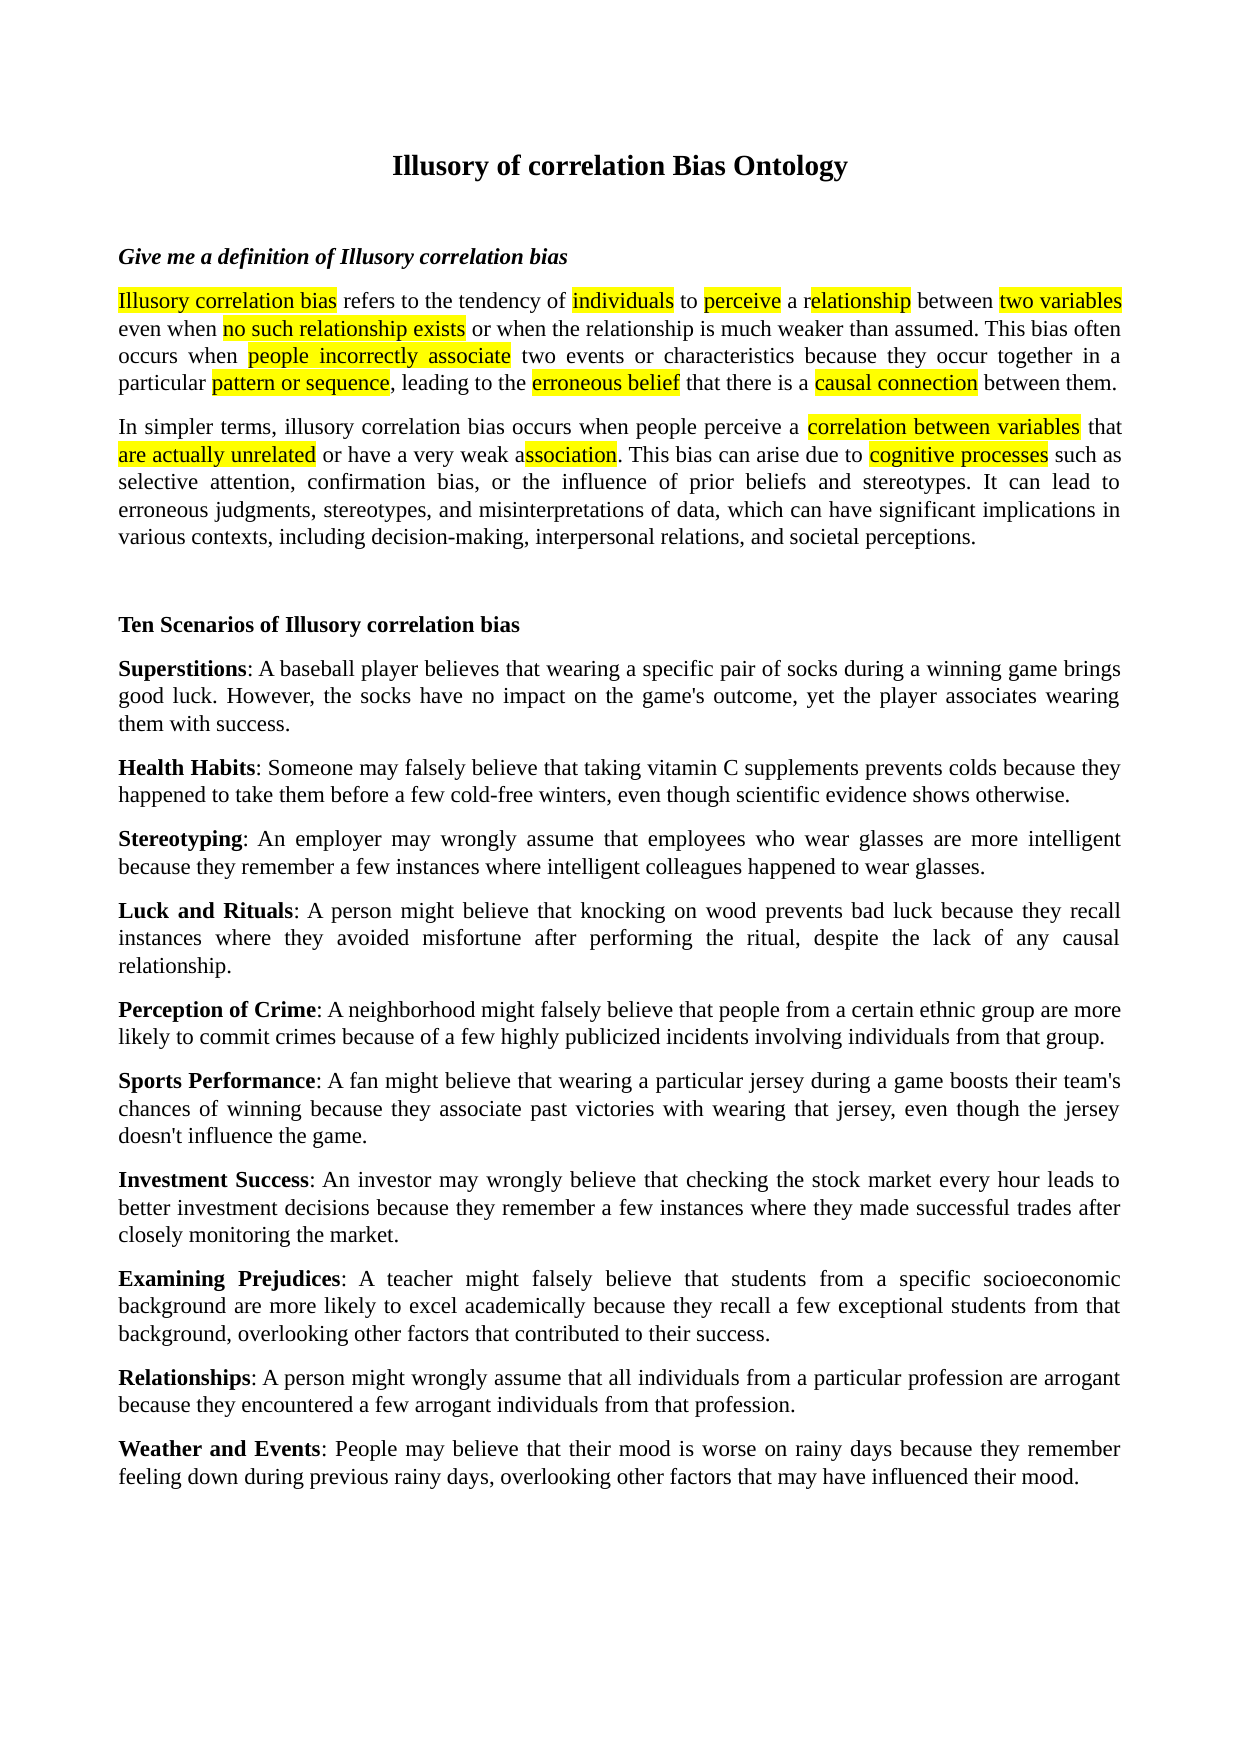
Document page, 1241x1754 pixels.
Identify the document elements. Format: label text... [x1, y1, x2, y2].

text Weather and Events: People may believe that their mood is worse on rainy days because they remember feeling down during previous rainy days, overlooking other factors that may have influenced their mood. [118, 1435, 1122, 1489]
text Illusory correlation bias refers to the tendency of individuals to perceive a relationship between two variables even when no such relationship exists or when the relationship is much weaker than assumed. This bias often occurs when people incorrectly associate two events or characteristics because they occur together in a particular pattern or sequence, leading to the erroneous belief that there is a causal connection between them. [118, 287, 1122, 396]
text Perception of Crime: A neighborhood might falsely believe that people from a certain ethnic group are more likely to commit crimes because of a few highly publicized incidents involving individuals from that group. [118, 996, 1122, 1049]
text Superstitions: A baseball player believes that wearing a specific pair of socks during a winning game brings good luck. However, the socks have no impact on the game's outcome, yet the player associates wearing them with success. [118, 655, 1122, 736]
text Luck and Rituals: A person might believe that knocking on wood prevents bad luck because they recall instances where they avoided misfortune after performing the ritual, despite the lack of any causal relationship. [118, 897, 1122, 978]
text Relationships: A person might wrongly assume that all individuals from a particular profession are arrogant because they encountered a few arrogant individuals from that profession. [118, 1364, 1122, 1418]
text In simpler terms, illusory correlation bias occurs when people perceive a correlation between variables that are actually unrelated or have a very weak association. This bias can arise due to cognitive processes such as selective attention, confirmation bias, or the influence of prior beliefs and stereotypes. It can lead to erroneous judgments, stereotypes, and misinterpretations of data, which can have significant implications in various contexts, including decision-making, interpersonal relations, and societal perceptions. [118, 413, 1122, 549]
text Health Habits: Someone may falsely believe that taking vitamin C supplements prevents colds because they happened to take them before a few cold-free winters, even though scientific evidence shows otherwise. [118, 754, 1122, 808]
text Examining Prejudices: A teacher might falsely believe that students from a specific socioeconomic background are more likely to excel academically because they recall a few exceptional students from that background, overlooking other factors that contributed to their success. [118, 1265, 1122, 1346]
text Give me a definition of Illusory correlation bias [118, 243, 1122, 269]
text Illusory of correlation Bias Ontology [118, 148, 1122, 181]
text Ten Scenarios of Illusory correlation bias [118, 611, 1122, 637]
text Sports Performance: A fan might believe that wearing a particular jersey during a game boosts their team's chances of winning because they associate past victories with wearing that jersey, even though the jersey doesn't influence the game. [118, 1067, 1122, 1148]
text Investment Success: An investor may wrongly believe that checking the stock market every hour leads to better investment decisions because they remember a few instances where they made successful trades after closely monitoring the market. [118, 1166, 1122, 1247]
text Stereotyping: An employer may wrongly assume that employees who wear glasses are more intelligent because they remember a few instances where intelligent colleagues happened to wear glasses. [118, 826, 1122, 879]
